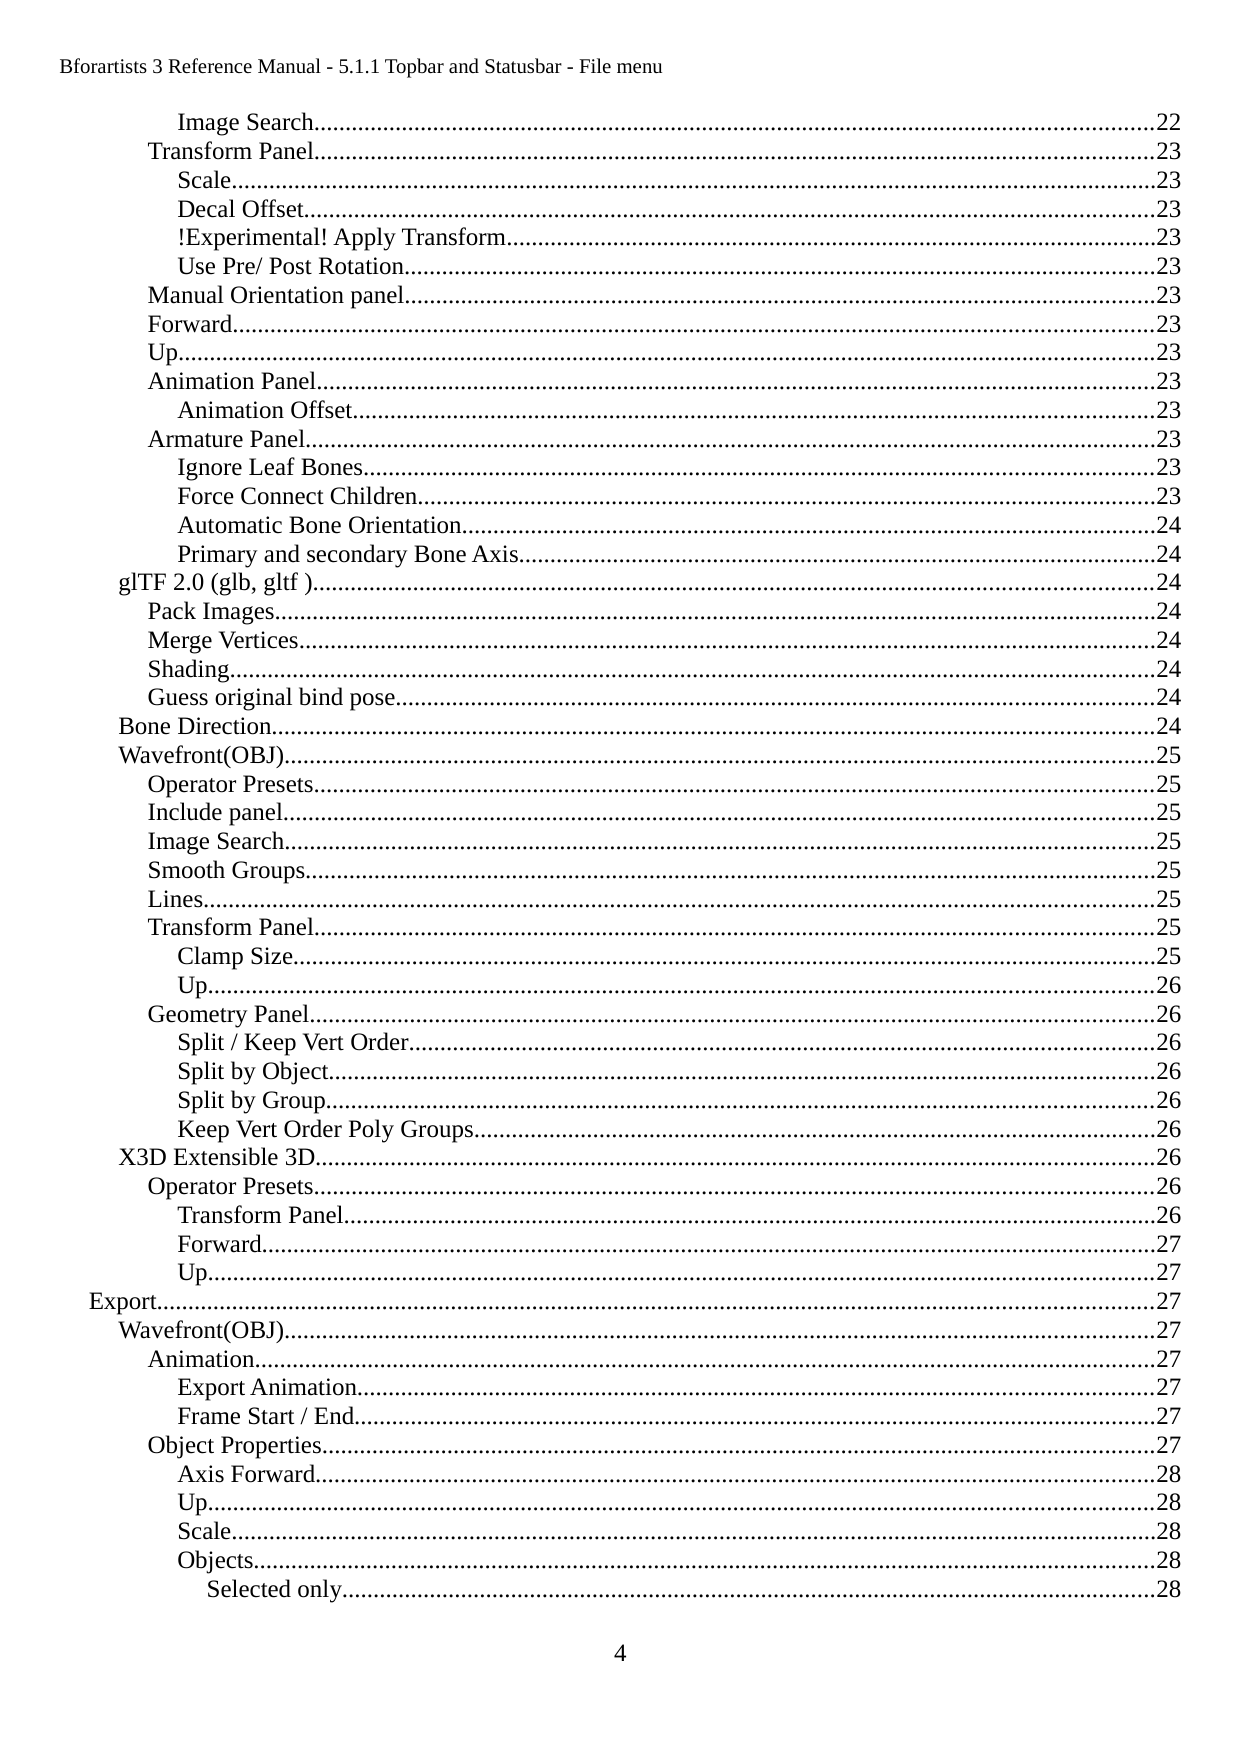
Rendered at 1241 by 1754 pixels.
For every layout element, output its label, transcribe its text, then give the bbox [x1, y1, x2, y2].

text Armature Panel 23 [147, 424, 1181, 452]
text Operator Presets 26 [147, 1171, 1181, 1200]
text Export 27 [88, 1286, 1181, 1315]
text Up 27 [177, 1257, 1181, 1286]
text X3D Extensible 3D 26 [118, 1142, 1181, 1171]
text Animation Panel 23 [147, 366, 1181, 395]
text Frame Start / End 27 [177, 1401, 1181, 1430]
text Transform Panel 25 [147, 912, 1181, 941]
text Include panel 25 [147, 797, 1181, 826]
text Lines 25 [147, 884, 1181, 912]
text Automatic Bone Orientation 24 [177, 510, 1181, 539]
text Up 23 [147, 337, 1181, 366]
text Up 26 [177, 970, 1181, 999]
text Wavefront(OBJ) 27 [118, 1315, 1181, 1344]
text Scale 28 [177, 1516, 1181, 1545]
text Decal Offset 23 [177, 194, 1181, 222]
text Geometry Panel 26 [147, 999, 1181, 1027]
text Ignore Leaf Bones 23 [177, 452, 1181, 481]
text glTF 2.0 (glb, gltf ) 24 [118, 567, 1181, 596]
text Primary and secondary Bone Axis 24 [177, 539, 1181, 567]
text Animation 27 [147, 1344, 1181, 1372]
text Up 28 [177, 1487, 1181, 1516]
text Force Connect Children 23 [177, 481, 1181, 510]
text Keep Vert Order Poly Groups 26 [177, 1114, 1181, 1142]
text Forward 27 [177, 1229, 1181, 1257]
text Manual Orientation panel 23 [147, 280, 1181, 309]
text Scale 23 [177, 165, 1181, 194]
text Axis Forward 28 [177, 1459, 1181, 1487]
text Shading 24 [147, 654, 1181, 682]
text Selected only 28 [206, 1574, 1181, 1602]
text Merge Vertices 24 [147, 625, 1181, 654]
text Operator Presets 25 [147, 769, 1181, 797]
text Pack Images 24 [147, 596, 1181, 625]
text Image Search 22 [177, 107, 1181, 136]
text Guess original bind pose 24 [147, 682, 1181, 711]
text Split by Object 26 [177, 1056, 1181, 1085]
text Use Pre/ Post Rotation 23 [177, 251, 1181, 280]
text Wavefront(OBJ) 25 [118, 740, 1181, 769]
text Smooth Groups 25 [147, 855, 1181, 884]
text Split by Group 26 [177, 1085, 1181, 1114]
text Clamp Size 25 [177, 941, 1181, 970]
text !Experimental! Apply Transform 23 [177, 222, 1181, 251]
text Animation Offset 23 [177, 395, 1181, 424]
text Transform Panel 23 [147, 136, 1181, 165]
text Image Search 25 [147, 826, 1181, 855]
text Object Properties 27 [147, 1430, 1181, 1459]
text Split / Keep Vert Order 26 [177, 1027, 1181, 1056]
text Transform Panel 26 [177, 1200, 1181, 1229]
text Bone Direction 24 [118, 711, 1181, 740]
text Forward 23 [147, 309, 1181, 337]
text Export Animation 27 [177, 1372, 1181, 1401]
text Objects 28 [177, 1545, 1181, 1574]
